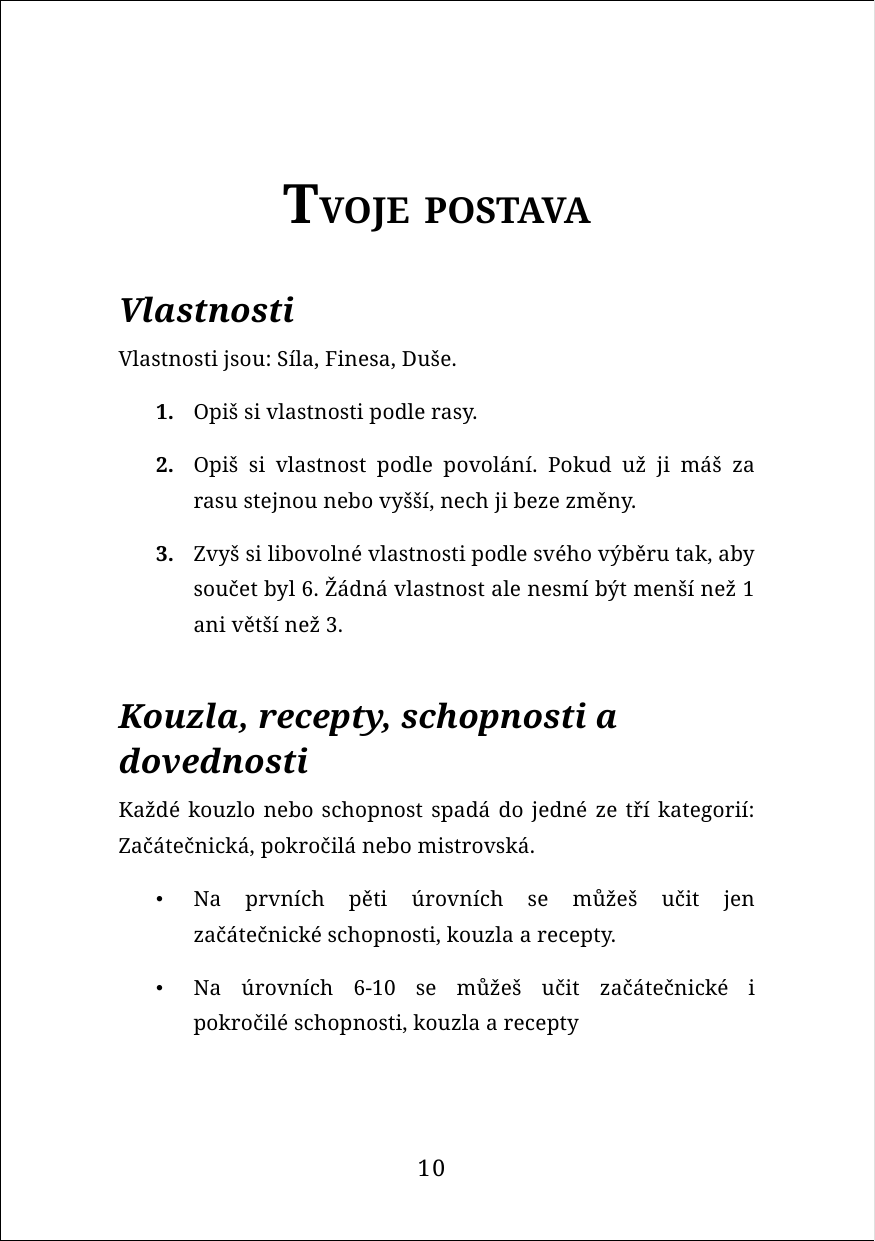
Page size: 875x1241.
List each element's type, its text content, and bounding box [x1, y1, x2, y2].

list Opiš si vlastnosti podle rasy. [156, 397, 756, 425]
subtitle Tvoje postava [118, 166, 756, 239]
list Na úrovních 6-10 se můžeš učit začátečnické i pokročilé schopnosti, kouzla a recepty [156, 973, 756, 1037]
subtitle Kouzla, recepty, schopnosti a dovednosti [118, 693, 756, 784]
list Zvyš si libovolné vlastnosti podle svého výběru tak, aby součet byl 6. Žádná vlastnost ale nesmí být menší než 1 ani větší než 3. [156, 539, 756, 638]
subtitle Vlastnosti [118, 287, 756, 332]
list Na prvních pěti úrovních se můžeš učit jen začátečnické schopnosti, kouzla a recepty. [156, 884, 756, 948]
list Opiš si vlastnost podle povolání. Pokud už ji máš za rasu stejnou nebo vyšší, nech ji beze změny. [156, 450, 756, 514]
text Každé kouzlo nebo schopnost spadá do jedné ze tří kategorií: Začátečnická, pokročilá nebo mistrovská. [118, 795, 756, 859]
text Vlastnosti jsou: Síla, Finesa, Duše. [118, 344, 756, 372]
